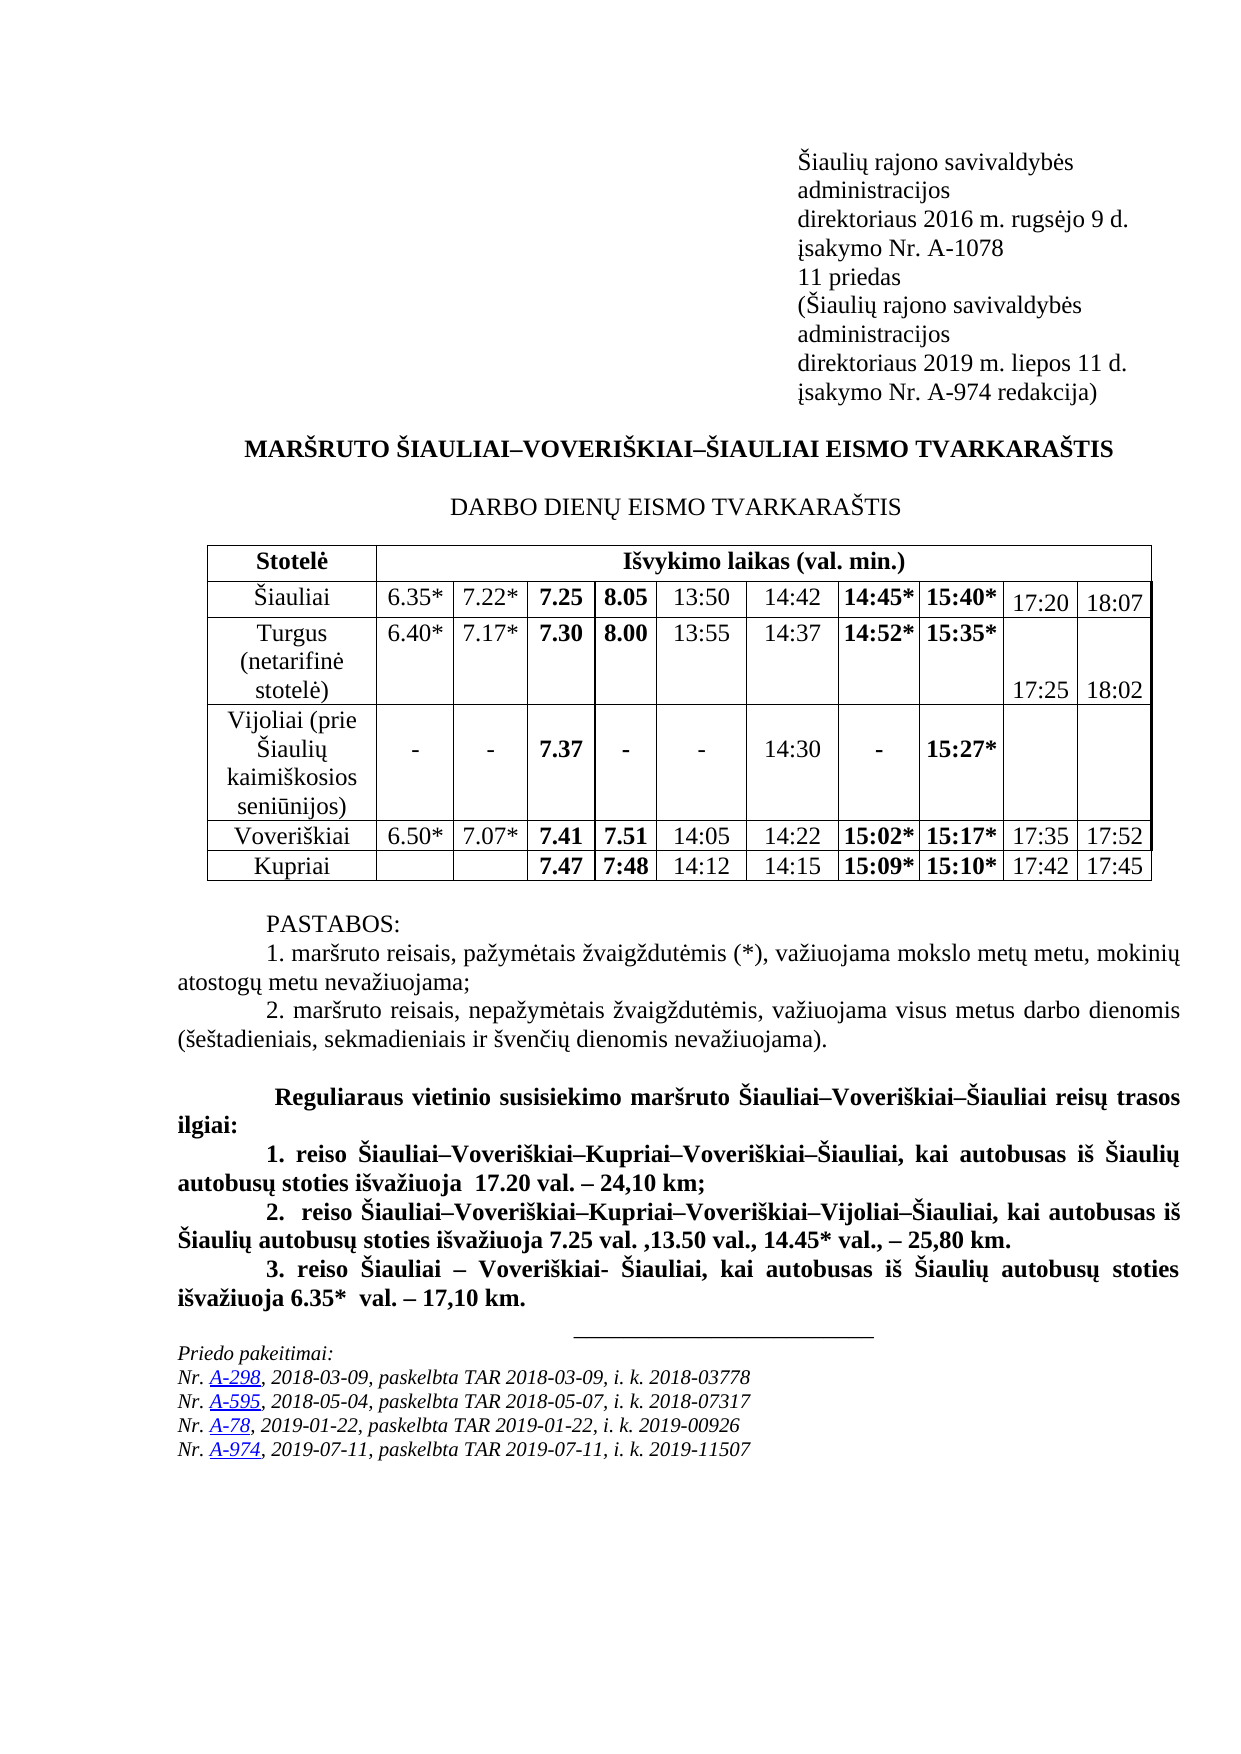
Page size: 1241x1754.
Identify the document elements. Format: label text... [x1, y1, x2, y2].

table_cell [454, 851, 527, 879]
text Priedo pakeitimai: [177, 1341, 1181, 1364]
table_cell 7.41 [528, 821, 594, 850]
table_cell - [454, 705, 527, 820]
table_cell 8.00 [596, 618, 656, 704]
table_cell 14:52* [839, 618, 919, 704]
table_cell 7.30 [528, 618, 594, 704]
table_cell [377, 851, 453, 879]
text 2. reiso Šiauliai–Voveriškiai–Kupriai–Voveriškiai–Vijoliai–Šiauliai, kai autobusas iš Šiaulių autobusų stoties išvažiuoja 7.25 val. ,13.50 val., 14.45* val., – 25,80 km. [177, 1197, 1181, 1254]
table_cell 17:42 [1004, 851, 1077, 879]
table_header Stotelė [208, 546, 376, 581]
table_cell 14:30 [747, 705, 838, 820]
table_cell 15:35* [920, 618, 1003, 704]
table_cell 7.17* [454, 618, 527, 704]
text 1. reiso Šiauliai–Voveriškiai–Kupriai–Voveriškiai–Šiauliai, kai autobusas iš Šiaulių autobusų stoties išvažiuoja 17.20 val. – 24,10 km; [177, 1139, 1181, 1197]
table_cell 14:12 [657, 851, 746, 879]
table_cell [1078, 705, 1150, 820]
table_cell 14:05 [657, 821, 746, 850]
text MARŠRUTO ŠIAULIAI–VOVERIŠKIAI–ŠIAULIAI EISMO TVARKARAŠTIS [177, 434, 1181, 463]
table_cell 7.37 [528, 705, 594, 820]
table_cell - [596, 705, 656, 820]
text direktoriaus 2019 m. liepos 11 d. įsakymo Nr. A-974 redakcija) [797, 348, 1181, 406]
table_cell 17:45 [1078, 851, 1151, 879]
table_cell - [657, 705, 746, 820]
text 11 priedas [797, 262, 1181, 291]
table_cell 7.07* [454, 821, 527, 850]
text ________________________ [177, 1312, 1181, 1341]
text Nr. A-298, 2018-03-09, paskelbta TAR 2018-03-09, i. k. 2018-03778 [177, 1364, 1181, 1389]
table_cell 14:45* [839, 582, 919, 617]
table_cell 17:20 [1004, 582, 1077, 617]
table_cell 6.50* [377, 821, 453, 850]
text (Šiaulių rajono savivaldybės administracijos [797, 291, 1181, 348]
table_cell - [839, 705, 919, 820]
table_cell 14:42 [747, 582, 838, 617]
text PASTABOS: [177, 909, 1181, 938]
table_cell 7:48 [596, 851, 656, 879]
table_cell 6.40* [377, 618, 453, 704]
table_cell 15:10* [920, 851, 1003, 879]
text 2. maršruto reisais, nepažymėtais žvaigždutėmis, važiuojama visus metus darbo dienomis (šeštadieniais, sekmadieniais ir švenčių dienomis nevažiuojama). [177, 996, 1181, 1053]
table_cell 15:17* [920, 821, 1003, 850]
table_cell 13:55 [657, 618, 746, 704]
table_cell Vijoliai (prie Šiaulių kaimiškosios seniūnijos) [208, 705, 376, 820]
table_cell 18:07 [1078, 582, 1150, 617]
table_cell 6.35* [377, 582, 453, 617]
table_cell [1004, 705, 1077, 820]
text DARBO DIENŲ EISMO TVARKARAŠTIS [177, 492, 1181, 521]
text Nr. A-595, 2018-05-04, paskelbta TAR 2018-05-07, i. k. 2018-07317 [177, 1389, 1181, 1413]
table_cell 7.51 [596, 821, 656, 850]
table_cell 14:37 [747, 618, 838, 704]
table_cell - [377, 705, 453, 820]
table_cell 7.47 [528, 851, 594, 879]
table_header Išvykimo laikas (val. min.) [377, 546, 1151, 581]
table_cell Kupriai [208, 851, 376, 879]
table_cell 7.25 [528, 582, 594, 617]
table_cell 7.22* [454, 582, 527, 617]
table_cell Šiauliai [208, 582, 376, 617]
table_cell 17:52 [1078, 821, 1150, 850]
table_cell 17:35 [1004, 821, 1077, 850]
table_cell Turgus (netarifinė stotelė) [208, 618, 376, 704]
text Nr. A-78, 2019-01-22, paskelbta TAR 2019-01-22, i. k. 2019-00926 [177, 1413, 1181, 1437]
table_cell 13:50 [657, 582, 746, 617]
table_cell 14:22 [747, 821, 838, 850]
table_cell 15:27* [920, 705, 1003, 820]
table_cell 15:02* [839, 821, 919, 850]
text Reguliaraus vietinio susisiekimo maršruto Šiauliai–Voveriškiai–Šiauliai reisų trasos ilgiai: [177, 1082, 1181, 1139]
text Šiaulių rajono savivaldybės administracijos [797, 147, 1181, 204]
table_cell 18:02 [1078, 618, 1150, 704]
table_cell 15:09* [839, 851, 919, 879]
text direktoriaus 2016 m. rugsėjo 9 d. įsakymo Nr. A-1078 [797, 204, 1181, 262]
table_cell 15:40* [920, 582, 1003, 617]
text 1. maršruto reisais, pažymėtais žvaigždutėmis (*), važiuojama mokslo metų metu, mokinių atostogų metu nevažiuojama; [177, 938, 1181, 996]
table_cell 17:25 [1004, 618, 1077, 704]
table_cell 8.05 [596, 582, 656, 617]
table_cell 14:15 [747, 851, 838, 879]
text Nr. A-974, 2019-07-11, paskelbta TAR 2019-07-11, i. k. 2019-11507 [177, 1437, 1181, 1461]
table_cell Voveriškiai [208, 821, 376, 850]
text 3. reiso Šiauliai – Voveriškiai- Šiauliai, kai autobusas iš Šiaulių autobusų stoties išvažiuoja 6.35* val. – 17,10 km. [177, 1254, 1181, 1312]
